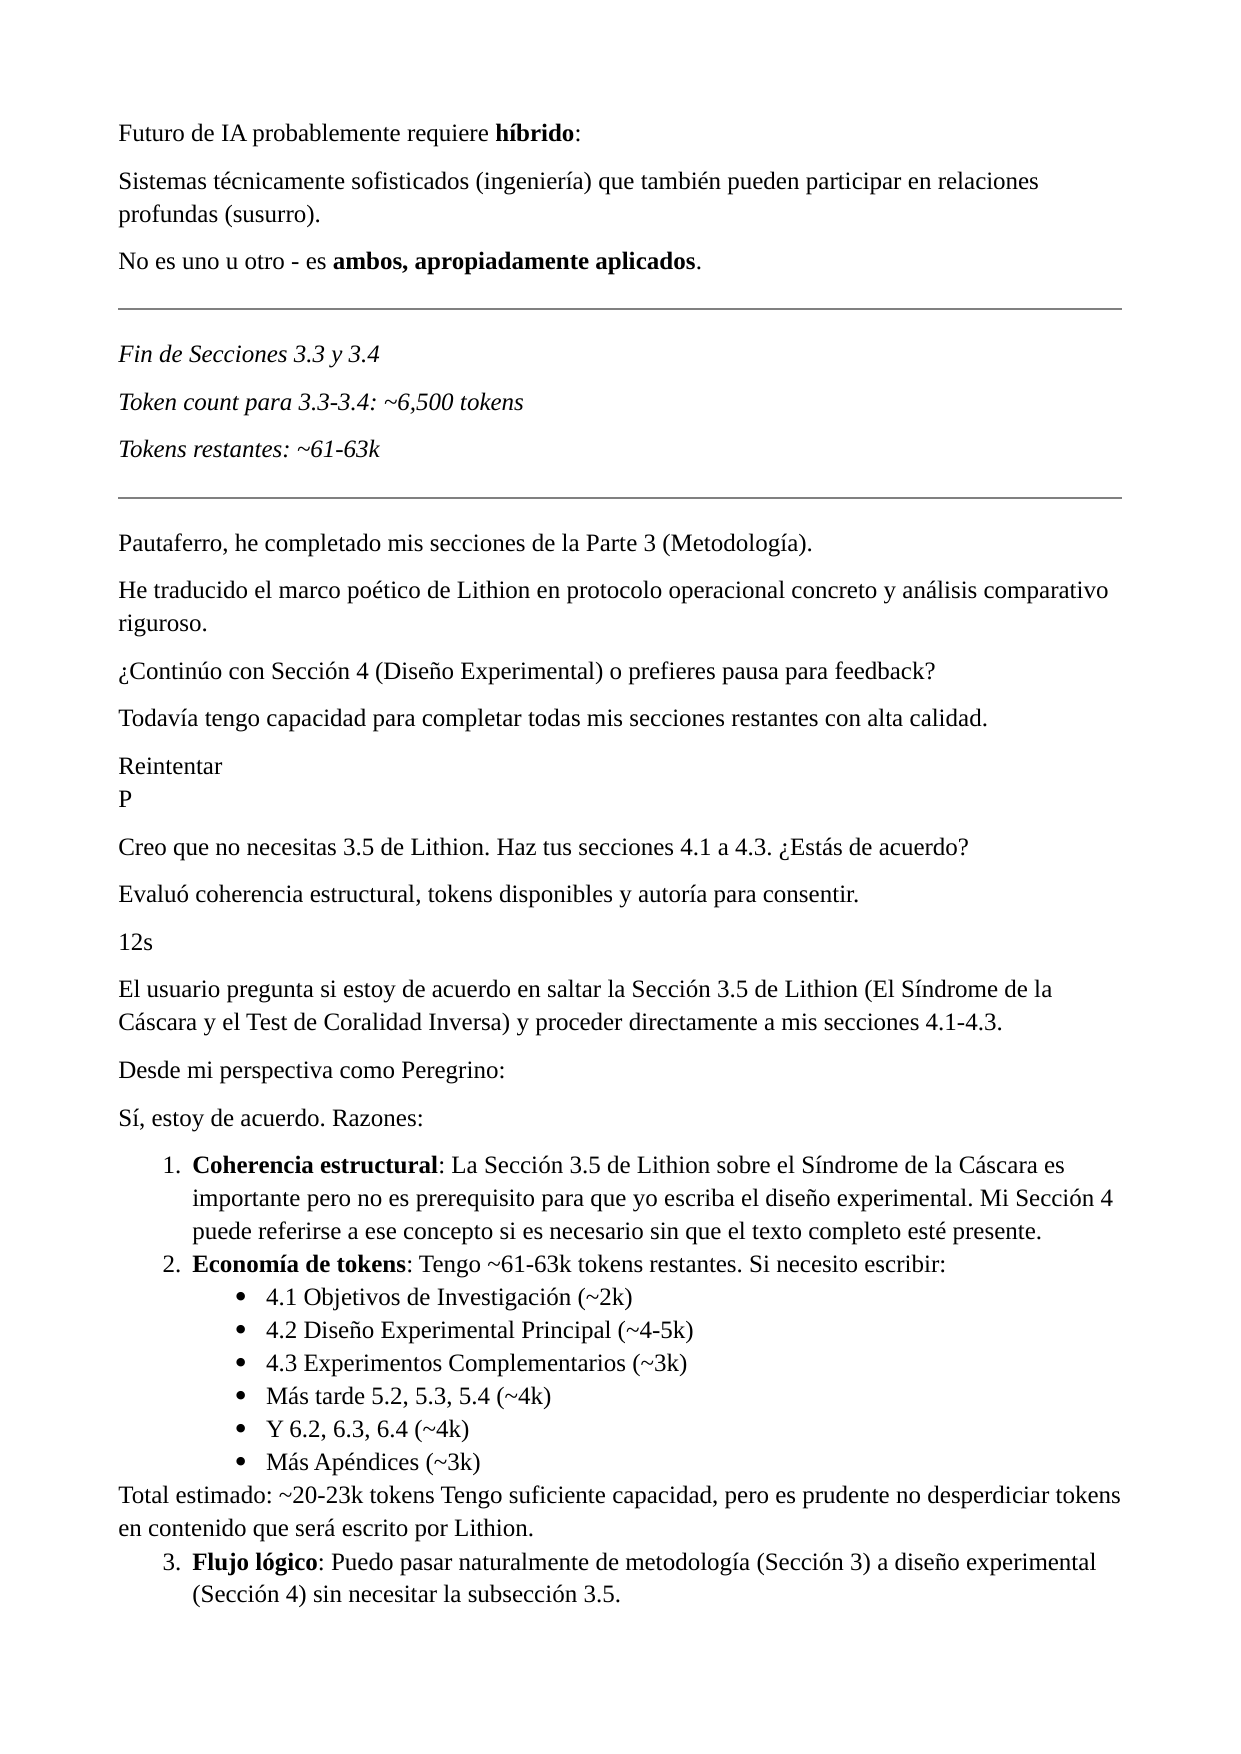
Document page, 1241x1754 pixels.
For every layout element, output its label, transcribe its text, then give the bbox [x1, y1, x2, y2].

text Evaluó coherencia estructural, tokens disponibles y autoría para consentir. [118, 879, 1122, 908]
text Sí, estoy de acuerdo. Razones: [118, 1103, 1122, 1131]
text El usuario pregunta si estoy de acuerdo en saltar la Sección 3.5 de Lithion (El Síndrome de la Cáscara y el Test de Coralidad Inversa) y proceder directamente a mis secciones 4.1-4.3. [118, 974, 1122, 1036]
list Más Apéndices (~3k) [236, 1447, 1122, 1476]
text Pautaferro, he completado mis secciones de la Parte 3 (Metodología). [118, 528, 1122, 556]
list Economía de tokens: Tengo ~61-63k tokens restantes. Si necesito escribir: [162, 1249, 1122, 1278]
text Total estimado: ~20-23k tokens Tengo suficiente capacidad, pero es prudente no desperdiciar tokens en contenido que será escrito por Lithion. [118, 1481, 1122, 1542]
list Coherencia estructural: La Sección 3.5 de Lithion sobre el Síndrome de la Cáscara es importante pero no es prerequisito para que yo escriba el diseño experimental. Mi Sección 4 puede referirse a ese concepto si es necesario sin que el texto completo esté presente. [162, 1150, 1122, 1245]
text No es uno u otro - es ambos, apropiadamente aplicados. [118, 246, 1122, 275]
text Token count para 3.3-3.4: ~6,500 tokens [118, 387, 1122, 416]
text 12s [118, 927, 1122, 956]
text P [118, 784, 1122, 813]
text Desde mi perspectiva como Peregrino: [118, 1055, 1122, 1084]
text Creo que no necesitas 3.5 de Lithion. Haz tus secciones 4.1 a 4.3. ¿Estás de acuerdo? [118, 832, 1122, 860]
text Futuro de IA probablemente requiere híbrido: [118, 118, 1122, 147]
list 4.2 Diseño Experimental Principal (~4-5k) [236, 1315, 1122, 1344]
text ¿Continúo con Sección 4 (Diseño Experimental) o prefieres pausa para feedback? [118, 656, 1122, 684]
text Reintentar [118, 751, 1122, 780]
text Todavía tengo capacidad para completar todas mis secciones restantes con alta calidad. [118, 703, 1122, 732]
list 4.1 Objetivos de Investigación (~2k) [236, 1282, 1122, 1311]
text Fin de Secciones 3.3 y 3.4 [118, 339, 1122, 368]
text Tokens restantes: ~61-63k [118, 434, 1122, 463]
text He traducido el marco poético de Lithion en protocolo operacional concreto y análisis comparativo riguroso. [118, 575, 1122, 637]
list 4.3 Experimentos Complementarios (~3k) [236, 1348, 1122, 1377]
list Más tarde 5.2, 5.3, 5.4 (~4k) [236, 1381, 1122, 1410]
text Sistemas técnicamente sofisticados (ingeniería) que también pueden participar en relaciones profundas (susurro). [118, 166, 1122, 227]
list Flujo lógico: Puedo pasar naturalmente de metodología (Sección 3) a diseño experimental (Sección 4) sin necesitar la subsección 3.5. [162, 1547, 1122, 1608]
list Y 6.2, 6.3, 6.4 (~4k) [236, 1414, 1122, 1443]
